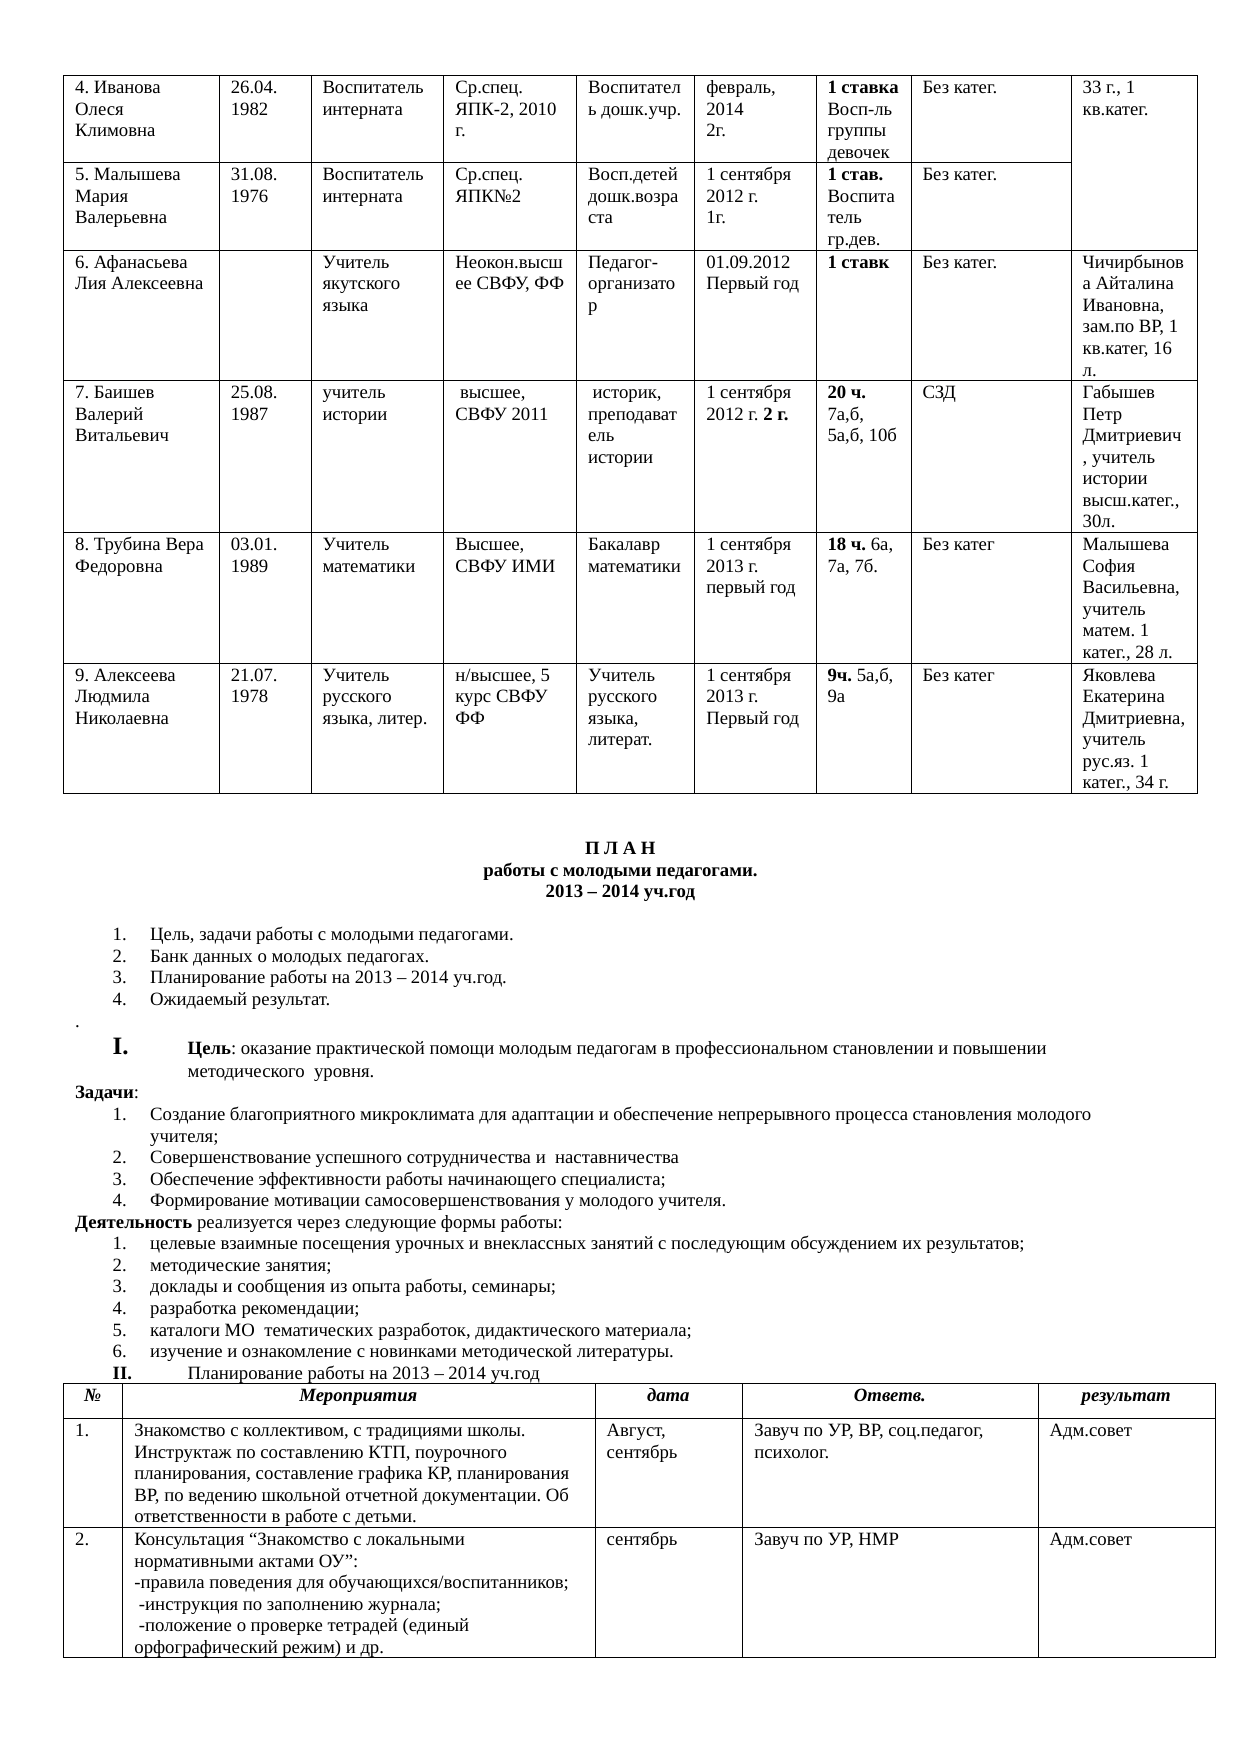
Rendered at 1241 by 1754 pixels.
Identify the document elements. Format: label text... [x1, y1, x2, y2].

text Задачи: [75, 1081, 1165, 1103]
table_cell Учитель русского языка, литер. [312, 664, 443, 793]
list методические занятия; [112, 1254, 1165, 1275]
table_cell Малышева София Васильевна, учитель матем. 1 катег., 28 л. [1072, 533, 1197, 662]
table_cell сентябрь [596, 1528, 742, 1657]
table_cell 33 г., 1 кв.катег. [1072, 76, 1197, 249]
table_cell 4. Иванова Олеся Климовна [64, 76, 219, 162]
text работы с молодыми педагогами. [75, 858, 1165, 880]
table_cell Воспитатель интерната [312, 76, 443, 162]
list целевые взаимные посещения урочных и внеклассных занятий с последующим обсуждением их результатов; [112, 1232, 1165, 1254]
table_cell Бакалавр математики [577, 533, 694, 662]
list Планирование работы на 2013 – 2014 уч.год [112, 1362, 1165, 1383]
table_cell Завуч по УР, ВР, соц.педагог, психолог. [743, 1419, 1038, 1527]
list Цель, задачи работы с молодыми педагогами. [112, 923, 1165, 945]
table_cell Учитель якутского языка [312, 251, 443, 380]
table_cell 1 сентября 2012 г. 1г. [695, 163, 816, 249]
table_header дата [596, 1384, 742, 1418]
list доклады и сообщения из опыта работы, семинары; [112, 1275, 1165, 1297]
table_cell 31.08. 1976 [220, 163, 311, 249]
table_cell Адм.совет [1039, 1419, 1215, 1527]
table_cell Неокон.высшее СВФУ, ФФ [444, 251, 576, 380]
list Ожидаемый результат. [112, 988, 1165, 1009]
text . [75, 1009, 1165, 1031]
table_cell Габышев Петр Дмитриевич, учитель истории высш.катег., 30л. [1072, 381, 1197, 532]
table_cell 1 сентября 2013 г. первый год [695, 533, 816, 662]
table_cell 1 став. Воспитатель гр.дев. [817, 163, 911, 249]
table_cell Ср.спец. ЯПК-2, 2010 г. [444, 76, 576, 162]
table_cell историк, преподаватель истории [577, 381, 694, 532]
table_cell 5. Малышева Мария Валерьевна [64, 163, 219, 249]
table_cell февраль, 2014 2г. [695, 76, 816, 162]
list Цель: оказание практической помощи молодым педагогам в профессиональном становлении и повышении методического уровня. [112, 1031, 1165, 1081]
table_cell Учитель русского языка, литерат. [577, 664, 694, 793]
text П Л А Н [75, 837, 1165, 858]
table_cell Учитель математики [312, 533, 443, 662]
table_cell 2. [64, 1528, 122, 1657]
table_cell Воспитатель интерната [312, 163, 443, 249]
table_cell Адм.совет [1039, 1528, 1215, 1657]
table_cell Завуч по УР, НМР [743, 1528, 1038, 1657]
list Планирование работы на 2013 – 2014 уч.год. [112, 966, 1165, 988]
table_cell 9ч. 5а,б, 9а [817, 664, 911, 793]
table_cell 7. Баишев Валерий Витальевич [64, 381, 219, 532]
table_cell учитель истории [312, 381, 443, 532]
table_cell 1 ставк [817, 251, 911, 380]
list Создание благоприятного микроклимата для адаптации и обеспечение непрерывного процесса становления молодого учителя; [112, 1103, 1165, 1146]
table_cell н/высшее, 5 курс СВФУ ФФ [444, 664, 576, 793]
table_cell Воспитатель дошк.учр. [577, 76, 694, 162]
table_header Ответв. [743, 1384, 1038, 1418]
table_cell Чичирбынова Айталина Ивановна, зам.по ВР, 1 кв.катег, 16 л. [1072, 251, 1197, 380]
table_cell 03.01. 1989 [220, 533, 311, 662]
table_cell 26.04. 1982 [220, 76, 311, 162]
table_cell Без катег [912, 533, 1071, 662]
table_cell Без катег. [912, 163, 1071, 249]
list изучение и ознакомление с новинками методической литературы. [112, 1340, 1165, 1362]
table_cell 21.07. 1978 [220, 664, 311, 793]
table_cell Высшее, СВФУ ИМИ [444, 533, 576, 662]
table_cell 20 ч. 7а,б, 5а,б, 10б [817, 381, 911, 532]
list разработка рекомендации; [112, 1297, 1165, 1318]
table_cell 1 сентября 2012 г. 2 г. [695, 381, 816, 532]
table_cell 1 ставка Восп-ль группы девочек [817, 76, 911, 162]
table_cell 1 сентября 2013 г. Первый год [695, 664, 816, 793]
table_cell 25.08. 1987 [220, 381, 311, 532]
list каталоги МО тематических разработок, дидактического материала; [112, 1318, 1165, 1340]
table_cell СЗД [912, 381, 1071, 532]
table_cell Август, сентябрь [596, 1419, 742, 1527]
table_cell Консультация “Знакомство с локальными нормативными актами ОУ”: -правила поведения для обучающихся/воспитанников; -инструкция по заполнению журнала; -положение о проверке тетрадей (единый орфографический режим) и др. [123, 1528, 595, 1657]
list Формирование мотивации самосовершенствования у молодого учителя. [112, 1189, 1165, 1211]
table_cell Без катег [912, 664, 1071, 793]
table_cell 9. Алексеева Людмила Николаевна [64, 664, 219, 793]
table_header № [64, 1384, 122, 1418]
table_cell 01.09.2012 Первый год [695, 251, 816, 380]
table_cell [220, 251, 311, 380]
table_cell Яковлева Екатерина Дмитриевна, учитель рус.яз. 1 катег., 34 г. [1072, 664, 1197, 793]
table_header результат [1039, 1384, 1215, 1418]
table_cell Без катег. [912, 76, 1071, 162]
table_cell Педагог-организатор [577, 251, 694, 380]
text 2013 – 2014 уч.год [75, 880, 1165, 902]
table_cell Знакомство с коллективом, с традициями школы. Инструктаж по составлению КТП, поурочного планирования, составление графика КР, планирования ВР, по ведению школьной отчетной документации. Об ответственности в работе с детьми. [123, 1419, 595, 1527]
table_cell Восп.детей дошк.возраста [577, 163, 694, 249]
text Деятельность реализуется через следующие формы работы: [75, 1211, 1165, 1232]
table_cell 18 ч. 6а, 7а, 7б. [817, 533, 911, 662]
list Обеспечение эффективности работы начинающего специалиста; [112, 1168, 1165, 1189]
table_cell Ср.спец. ЯПК№2 [444, 163, 576, 249]
table_cell 1. [64, 1419, 122, 1527]
table_cell высшее, СВФУ 2011 [444, 381, 576, 532]
list Совершенствование успешного сотрудничества и наставничества [112, 1146, 1165, 1168]
table_cell 8. Трубина Вера Федоровна [64, 533, 219, 662]
table_cell Без катег. [912, 251, 1071, 380]
table_cell 6. Афанасьева Лия Алексеевна [64, 251, 219, 380]
table_header Мероприятия [123, 1384, 595, 1418]
list Банк данных о молодых педагогах. [112, 945, 1165, 966]
